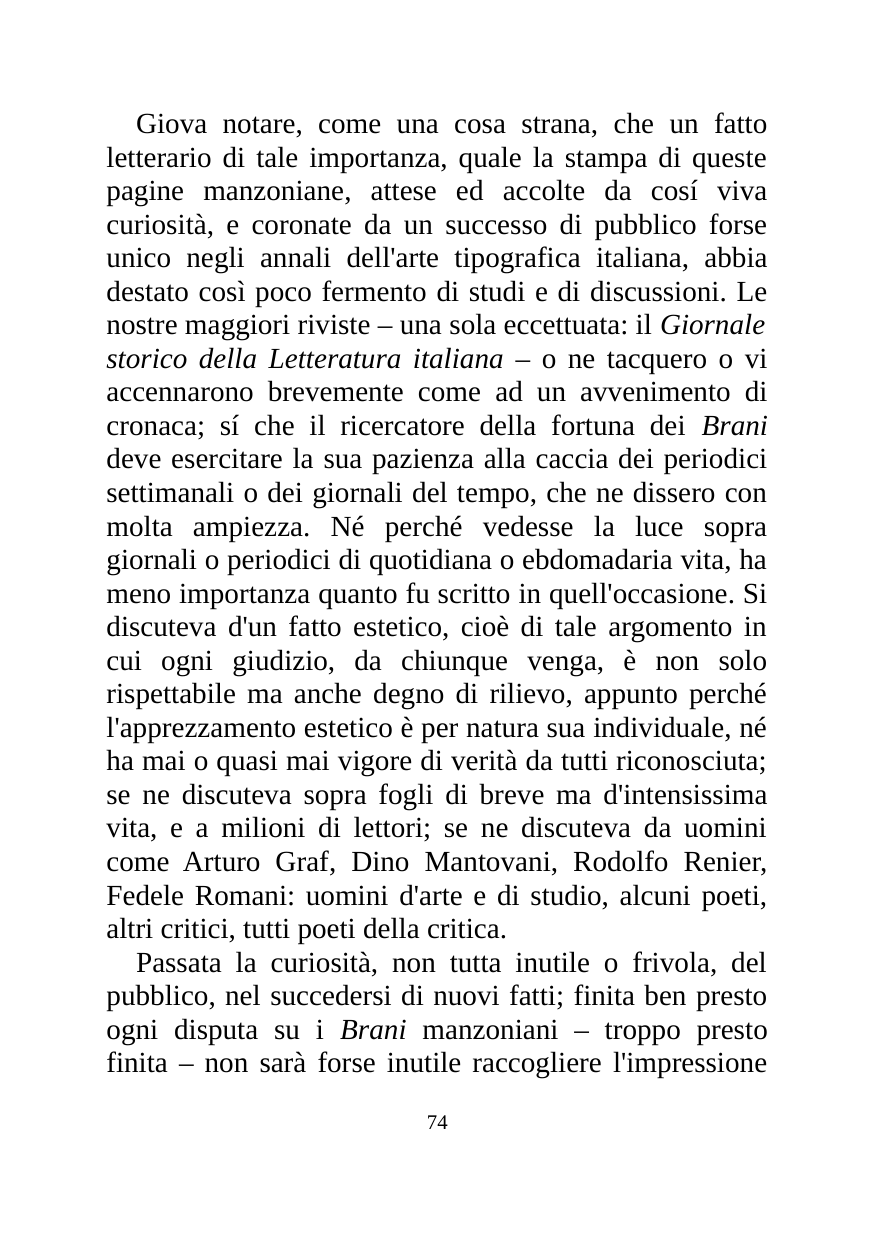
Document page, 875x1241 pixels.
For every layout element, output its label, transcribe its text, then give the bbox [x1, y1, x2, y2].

text Passata la curiosità, non tutta inutile o frivola, del pubblico, nel succedersi di nuovi fatti; finita ben presto ogni disputa su i Brani manzoniani – troppo presto finita – non sarà forse inutile raccogliere l'impressione [106, 945, 768, 1079]
text Giova notare, come una cosa strana, che un fatto letterario di tale importanza, quale la stampa di queste pagine manzoniane, attese ed accolte da cosí viva curiosità, e coronate da un successo di pubblico forse unico negli annali dell'arte tipografica italiana, abbia destato così poco fermento di studi e di discussioni. Le nostre maggiori riviste – una sola eccettuata: il Giornale storico della Letteratura italiana – o ne tacquero o vi accennarono brevemente come ad un avvenimento di cronaca; sí che il ricercatore della fortuna dei Brani deve esercitare la sua pazienza alla caccia dei periodici settimanali o dei giornali del tempo, che ne dissero con molta ampiezza. Né perché vedesse la luce sopra giornali o periodici di quotidiana o ebdomadaria vita, ha meno importanza quanto fu scritto in quell'occasione. Si discuteva d'un fatto estetico, cioè di tale argomento in cui ogni giudizio, da chiunque venga, è non solo rispettabile ma anche degno di rilievo, appunto perché l'apprezzamento estetico è per natura sua individuale, né ha mai o quasi mai vigore di verità da tutti riconosciuta; se ne discuteva sopra fogli di breve ma d'intensissima vita, e a milioni di lettori; se ne discuteva da uomini come Arturo Graf, Dino Mantovani, Rodolfo Renier, Fedele Romani: uomini d'arte e di studio, alcuni poeti, altri critici, tutti poeti della critica. [106, 106, 768, 945]
